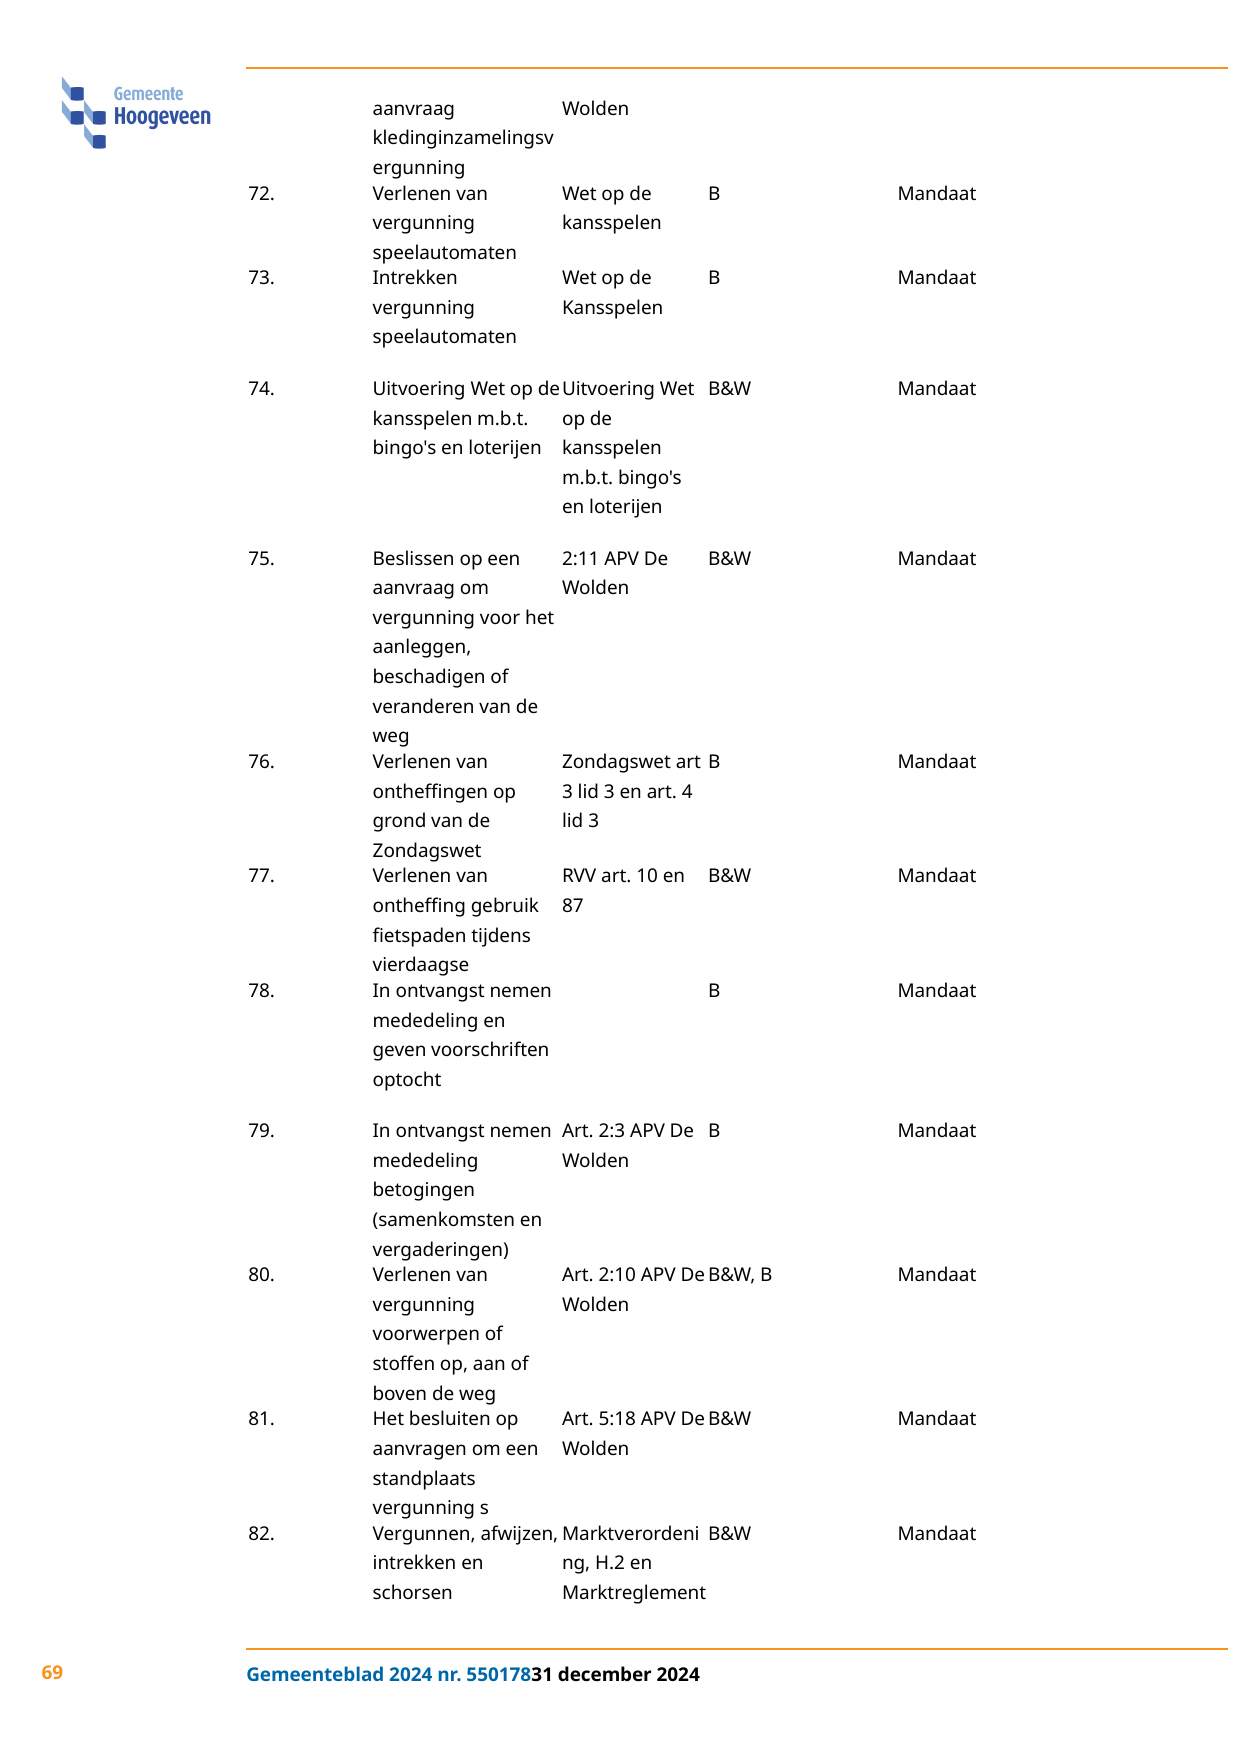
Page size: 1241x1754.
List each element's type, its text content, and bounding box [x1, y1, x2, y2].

table_cell 74. [248, 375, 372, 519]
table_cell [708, 519, 897, 545]
table_cell B&W [708, 863, 897, 977]
table_cell [897, 95, 1027, 180]
table_cell [1027, 748, 1152, 863]
table_cell 79. [248, 1118, 372, 1261]
table_cell B [708, 977, 897, 1092]
table_cell [1027, 1520, 1152, 1605]
table_cell In ontvangst nemen mededeling betogingen (samenkomsten en vergaderingen) [373, 1118, 562, 1261]
table_cell [1027, 180, 1152, 264]
table_cell aanvraag kledinginzamelingsvergunning [373, 95, 562, 180]
table_cell Het besluiten op aanvragen om een standplaats vergunning s [373, 1406, 562, 1520]
table_cell [373, 1092, 562, 1117]
table_cell [897, 350, 1027, 375]
table_cell Uitvoering Wet op de kansspelen m.b.t. bingo's en loterijen [562, 375, 708, 519]
table_cell 80. [248, 1261, 372, 1406]
table_cell [562, 977, 708, 1092]
table_cell [1027, 375, 1152, 519]
table_cell Art. 2:3 APV De Wolden [562, 1118, 708, 1261]
table_cell [373, 519, 562, 545]
table_cell B&W [708, 375, 897, 519]
table_cell Wet op de Kansspelen [562, 265, 708, 349]
table_cell Mandaat [897, 1520, 1027, 1605]
table_cell [562, 1092, 708, 1117]
table_cell Verlenen van vergunning voorwerpen of stoffen op, aan of boven de weg [373, 1261, 562, 1406]
table_cell B&W [708, 1520, 897, 1605]
table_cell B&W [708, 545, 897, 748]
table_cell In ontvangst nemen mededeling en geven voorschriften optocht [373, 977, 562, 1092]
table_cell 72. [248, 180, 372, 264]
table_cell 82. [248, 1520, 372, 1605]
table_cell Mandaat [897, 863, 1027, 977]
table_cell Art. 2:10 APV De Wolden [562, 1261, 708, 1406]
table_cell Marktverordening, H.2 en Marktreglement [562, 1520, 708, 1605]
table_cell [1027, 350, 1152, 375]
table_cell B [708, 180, 897, 264]
table_cell [562, 519, 708, 545]
table_cell Wolden [562, 95, 708, 180]
table_cell 81. [248, 1406, 372, 1520]
table_cell Zondagswet art 3 lid 3 en art. 4 lid 3 [562, 748, 708, 863]
table_cell 73. [248, 265, 372, 349]
table_cell B [708, 748, 897, 863]
table_cell B&W [708, 1406, 897, 1520]
table_cell [248, 350, 372, 375]
table_cell Beslissen op een aanvraag om vergunning voor het aanleggen, beschadigen of veranderen van de weg [373, 545, 562, 748]
table_cell [562, 350, 708, 375]
table_cell B [708, 265, 897, 349]
table_cell Vergunnen, afwijzen, intrekken en schorsen [373, 1520, 562, 1605]
table_cell [373, 350, 562, 375]
table_cell [1027, 1118, 1152, 1261]
table_cell 76. [248, 748, 372, 863]
table_cell Verlenen van ontheffingen op grond van de Zondagswet [373, 748, 562, 863]
table_cell Mandaat [897, 180, 1027, 264]
table_cell [708, 95, 897, 180]
table_cell [1027, 265, 1152, 349]
table_cell 77. [248, 863, 372, 977]
table_cell [1027, 519, 1152, 545]
table_cell Mandaat [897, 748, 1027, 863]
table_cell Mandaat [897, 1406, 1027, 1520]
table_cell [1027, 1092, 1152, 1117]
table_cell Verlenen van ontheffing gebruik fietspaden tijdens vierdaagse [373, 863, 562, 977]
table_cell Art. 5:18 APV De Wolden [562, 1406, 708, 1520]
table_cell B&W, B [708, 1261, 897, 1406]
table_cell [1027, 1406, 1152, 1520]
table_cell 78. [248, 977, 372, 1092]
table_cell Uitvoering Wet op de kansspelen m.b.t. bingo's en loterijen [373, 375, 562, 519]
table_cell [248, 1092, 372, 1117]
table_cell Mandaat [897, 545, 1027, 748]
table_cell Wet op de kansspelen [562, 180, 708, 264]
table_cell Intrekken vergunning speelautomaten [373, 265, 562, 349]
table_cell Mandaat [897, 1261, 1027, 1406]
table_cell B [708, 1118, 897, 1261]
table_cell 2:11 APV De Wolden [562, 545, 708, 748]
table_cell [1027, 95, 1152, 180]
table_cell Mandaat [897, 977, 1027, 1092]
table_cell [1027, 545, 1152, 748]
table_cell [708, 350, 897, 375]
table_cell [1027, 1261, 1152, 1406]
table_cell 75. [248, 545, 372, 748]
table_cell [1027, 977, 1152, 1092]
table_cell [248, 519, 372, 545]
table_cell [708, 1092, 897, 1117]
table_cell RVV art. 10 en 87 [562, 863, 708, 977]
table_cell Mandaat [897, 265, 1027, 349]
table_cell [1027, 863, 1152, 977]
table_cell Mandaat [897, 375, 1027, 519]
table_cell [897, 1092, 1027, 1117]
picture [41, 47, 231, 172]
table_cell Mandaat [897, 1118, 1027, 1261]
table_cell Verlenen van vergunning speelautomaten [373, 180, 562, 264]
table_cell [248, 95, 372, 180]
table_cell [897, 519, 1027, 545]
